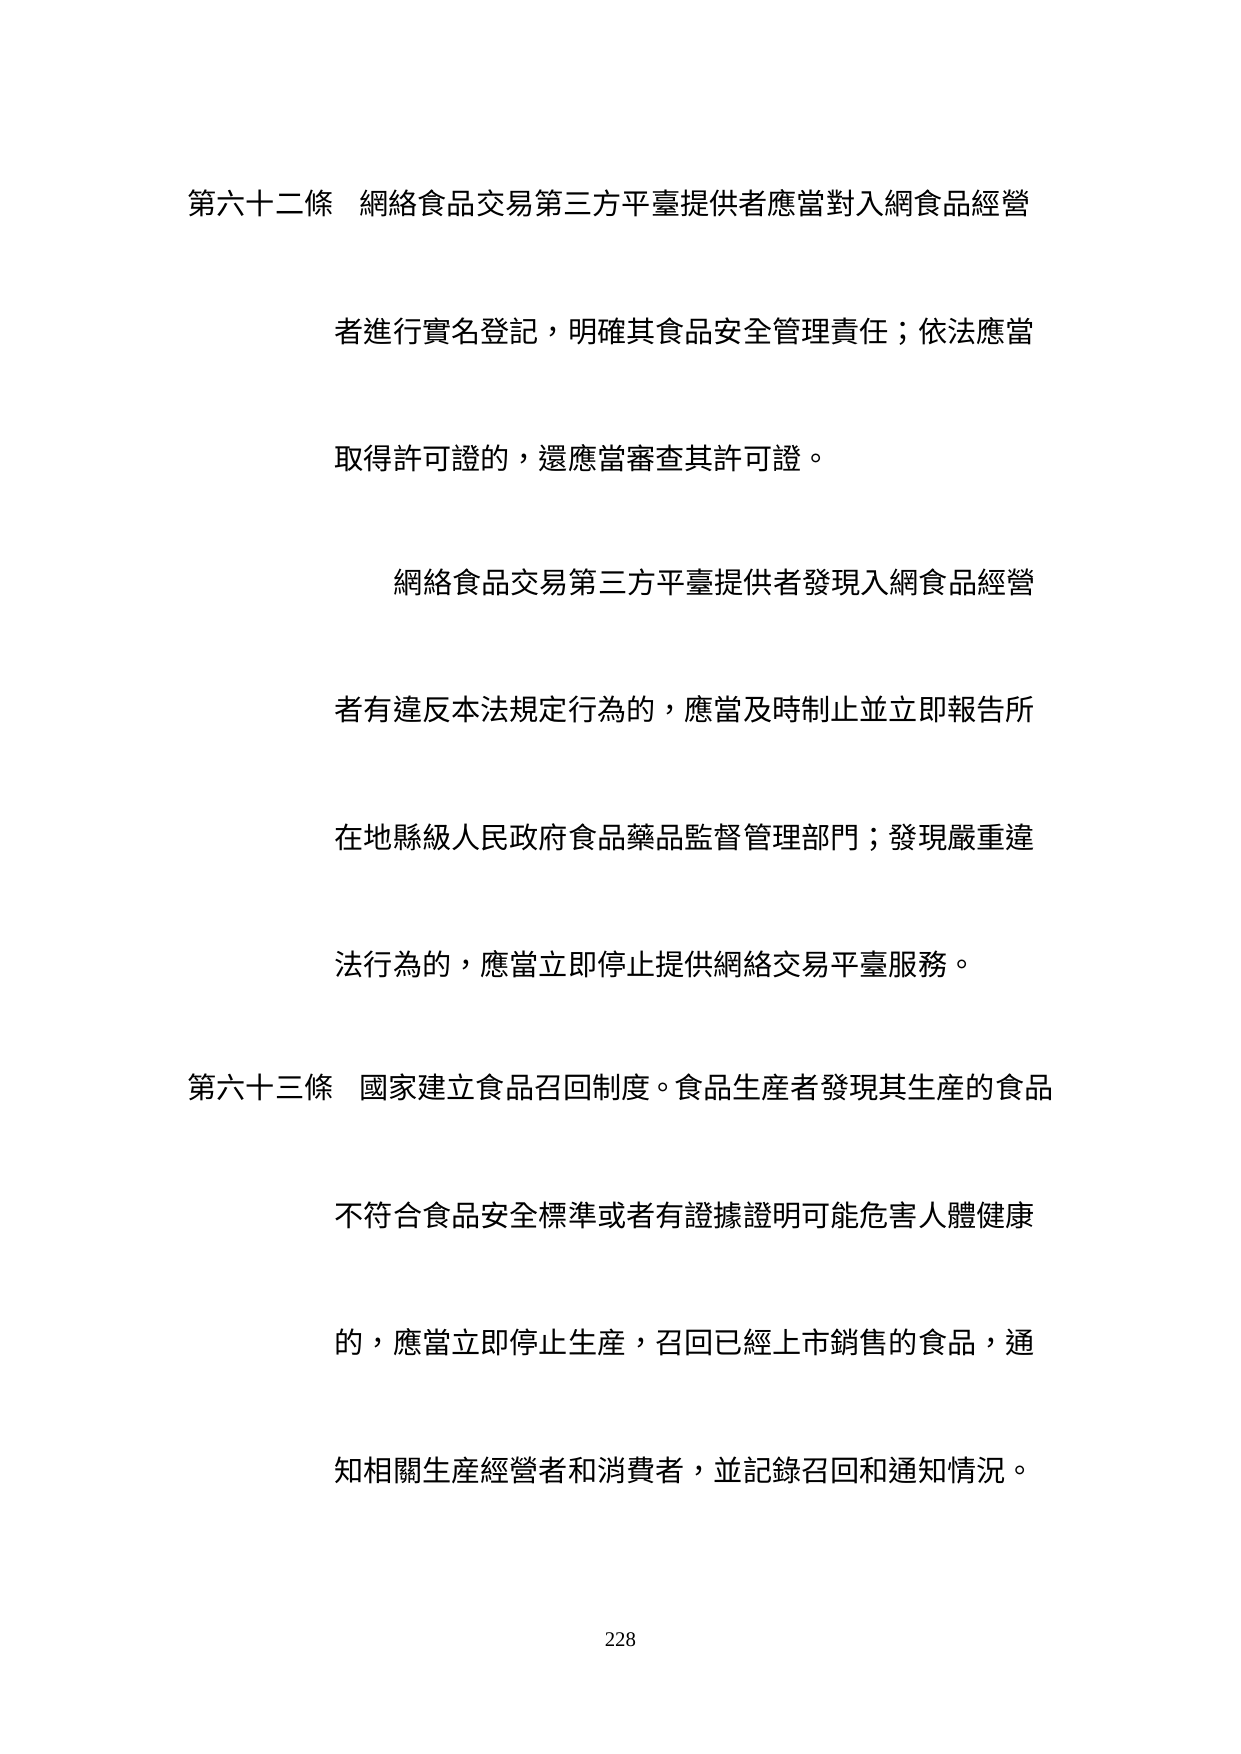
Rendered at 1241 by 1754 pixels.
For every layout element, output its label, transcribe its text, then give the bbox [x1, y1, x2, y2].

subtitle 第六十三條 國家建立食品召回制度。食品生産者發現其生産的食品不符合食品安全標準或者有證據證明可能危害人體健康的，應當立即停止生産，召回已經上市銷售的食品，通知相關生産經營者和消費者，並記錄召回和通知情況。 [187, 1049, 1053, 1506]
subtitle 第六十二條 網絡食品交易第三方平臺提供者應當對入網食品經營者進行實名登記，明確其食品安全管理責任；依法應當取得許可證的，還應當審查其許可證。 [187, 164, 1053, 494]
subtitle 網絡食品交易第三方平臺提供者發現入網食品經營者有違反本法規定行為的，應當及時制止並立即報告所在地縣級人民政府食品藥品監督管理部門；發現嚴重違法行為的，應當立即停止提供網絡交易平臺服務。 [334, 543, 1053, 1000]
